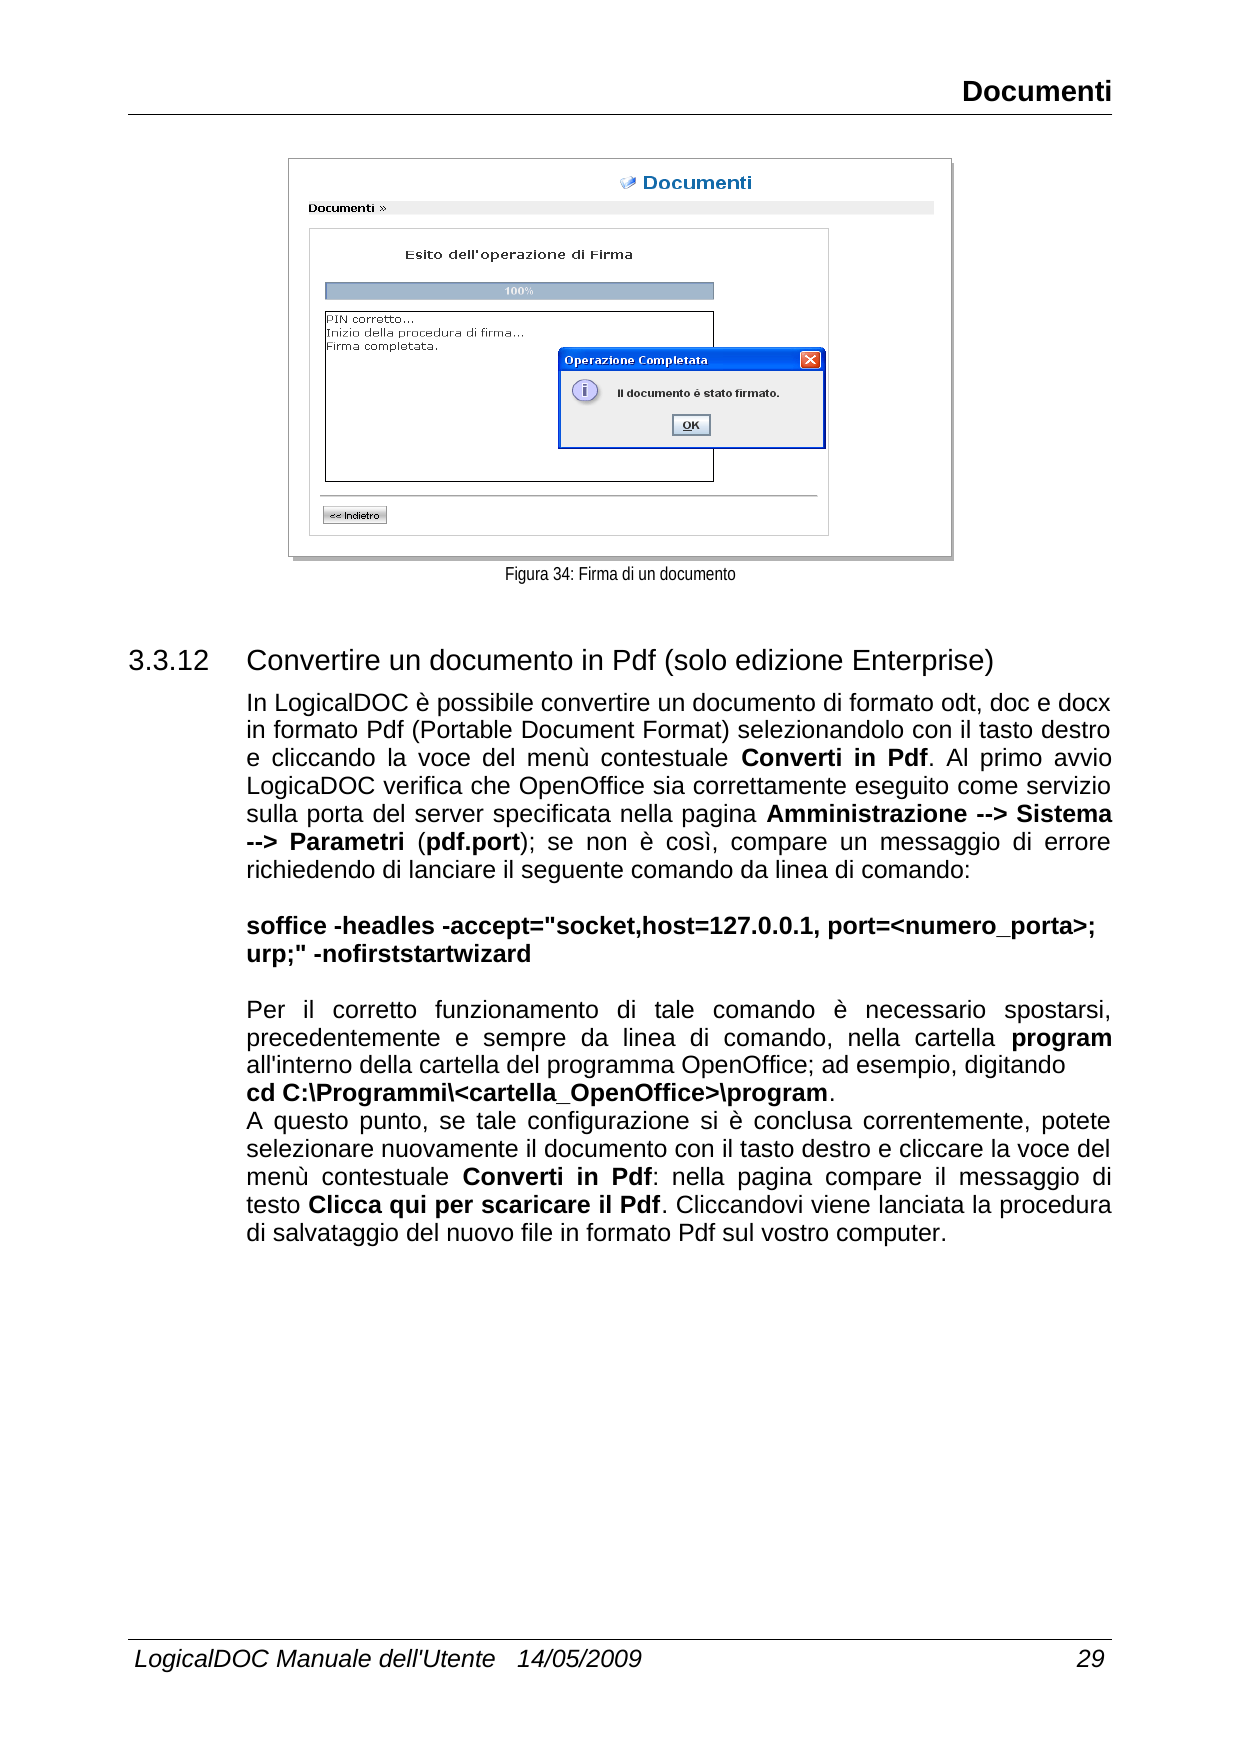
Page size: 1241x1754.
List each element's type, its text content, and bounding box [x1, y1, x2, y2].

text soffice -headles -accept="socket,host=127.0.0.1, port=<numero_porta>; urp;" -nofirststartwizard [246, 884, 1112, 968]
text Per il corretto funzionamento di tale comando è necessario spostarsi, precedentemente e sempre da linea di comando, nella cartella program all'interno della cartella del programma OpenOffice; ad esempio, digitando [246, 996, 1112, 1079]
subtitle Convertire un documento in Pdf (solo edizione Enterprise) [128, 643, 1112, 676]
text Figura 34: Firma di un documento [288, 557, 952, 583]
text In LogicalDOC è possibile convertire un documento di formato odt, doc e docx in formato Pdf (Portable Document Format) selezionandolo con il tasto destro e cliccando la voce del menù contestuale Converti in Pdf. Al primo avvio LogicaDOC verifica che OpenOffice sia correttamente eseguito come servizio sulla porta del server specificata nella pagina Amministrazione --> Sistema --> Parametri (pdf.port); se non è così, compare un messaggio di errore richiedendo di lanciare il seguente comando da linea di comando: [246, 688, 1112, 884]
text cd C:\Programmi\<cartella_OpenOffice>\program. [246, 1079, 1112, 1107]
text A questo punto, se tale configurazione si è conclusa correntemente, potete selezionare nuovamente il documento con il tasto destro e cliccare la voce del menù contestuale Converti in Pdf: nella pagina compare il messaggio di testo Clicca qui per scaricare il Pdf. Cliccandovi viene lanciata la procedura di salvataggio del nuovo file in formato Pdf sul vostro computer. [246, 1107, 1112, 1247]
